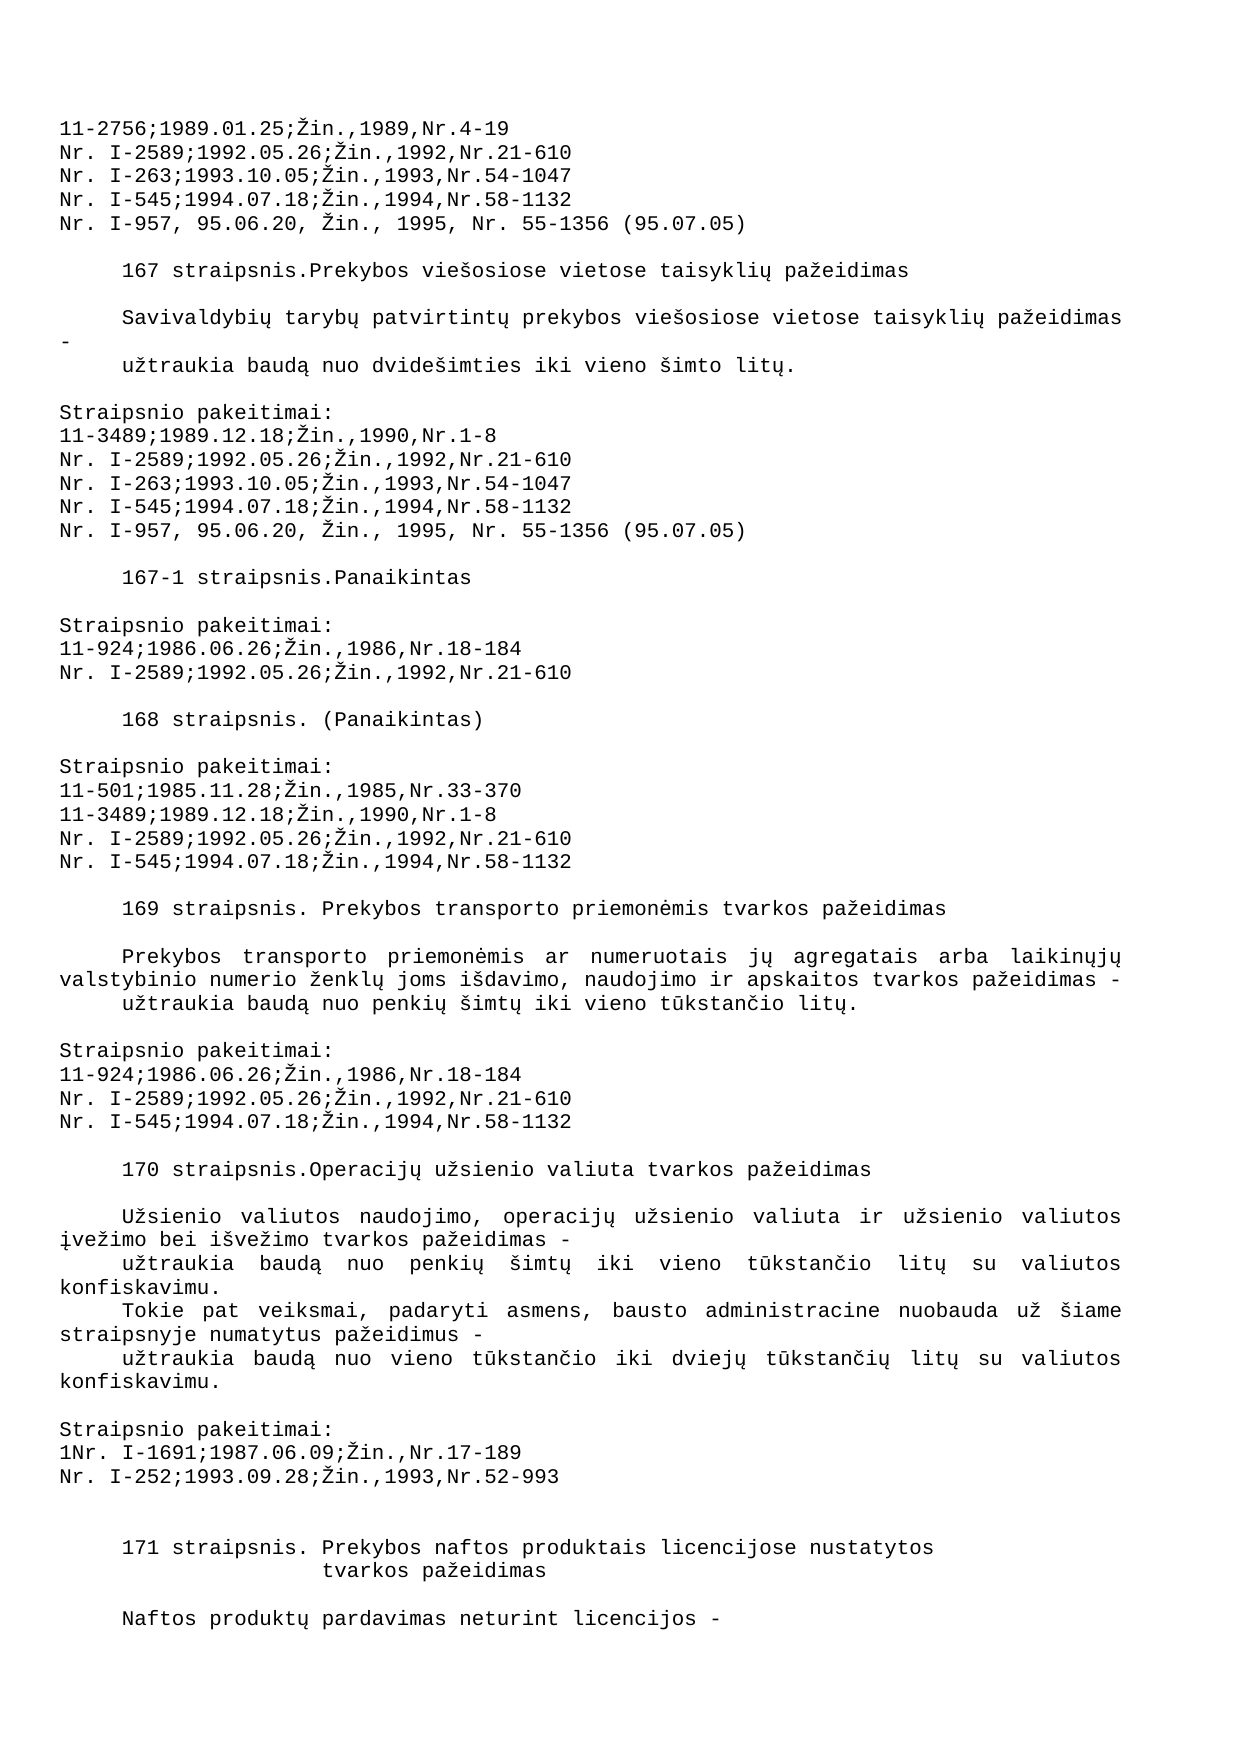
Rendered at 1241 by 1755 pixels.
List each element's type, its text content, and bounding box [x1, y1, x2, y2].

text užtraukia baudą nuo dvidešimties iki vieno šimto litų. [59, 354, 1122, 378]
text 11-924;1986.06.26;Žin.,1986,Nr.18-184 [59, 1064, 1122, 1088]
text užtraukia baudą nuo vieno tūkstančio iki dviejų tūkstančių litų su valiutos konfiskavimu. [59, 1348, 1122, 1395]
text Nr. I-2589;1992.05.26;Žin.,1992,Nr.21-610 [59, 662, 1122, 686]
text Straipsnio pakeitimai: [59, 1040, 1122, 1064]
text 167 straipsnis.Prekybos viešosiose vietose taisyklių pažeidimas [59, 260, 1122, 284]
text Straipsnio pakeitimai: [59, 402, 1122, 426]
text 11-3489;1989.12.18;Žin.,1990,Nr.1-8 [59, 426, 1122, 449]
text Nr. I-2589;1992.05.26;Žin.,1992,Nr.21-610 [59, 142, 1122, 165]
text užtraukia baudą nuo penkių šimtų iki vieno tūkstančio litų su valiutos konfiskavimu. [59, 1253, 1122, 1300]
text Straipsnio pakeitimai: [59, 615, 1122, 638]
text Straipsnio pakeitimai: [59, 1419, 1122, 1442]
text Nr. I-545;1994.07.18;Žin.,1994,Nr.58-1132 [59, 851, 1122, 875]
text 11-2756;1989.01.25;Žin.,1989,Nr.4-19 [59, 118, 1122, 142]
text Nr. I-957, 95.06.20, Žin., 1995, Nr. 55-1356 (95.07.05) [59, 213, 1122, 236]
text tvarkos pažeidimas [59, 1561, 1122, 1584]
text Nr. I-2589;1992.05.26;Žin.,1992,Nr.21-610 [59, 449, 1122, 473]
text Nr. I-2589;1992.05.26;Žin.,1992,Nr.21-610 [59, 827, 1122, 851]
text Nr. I-545;1994.07.18;Žin.,1994,Nr.58-1132 [59, 189, 1122, 213]
text 169 straipsnis. Prekybos transporto priemonėmis tvarkos pažeidimas [59, 898, 1122, 922]
text Nr. I-545;1994.07.18;Žin.,1994,Nr.58-1132 [59, 496, 1122, 520]
text Tokie pat veiksmai, padaryti asmens, bausto administracine nuobauda už šiame straipsnyje numatytus pažeidimus - [59, 1300, 1122, 1348]
text 168 straipsnis. (Panaikintas) [59, 709, 1122, 733]
text Savivaldybių tarybų patvirtintų prekybos viešosiose vietose taisyklių pažeidimas - [59, 307, 1122, 354]
text 11-924;1986.06.26;Žin.,1986,Nr.18-184 [59, 638, 1122, 662]
text 11-3489;1989.12.18;Žin.,1990,Nr.1-8 [59, 804, 1122, 827]
text Straipsnio pakeitimai: [59, 757, 1122, 780]
text 1Nr. I-1691;1987.06.09;Žin.,Nr.17-189 [59, 1442, 1122, 1466]
text Nr. I-545;1994.07.18;Žin.,1994,Nr.58-1132 [59, 1111, 1122, 1135]
text Prekybos transporto priemonėmis ar numeruotais jų agregatais arba laikinųjų valstybinio numerio ženklų joms išdavimo, naudojimo ir apskaitos tvarkos pažeidimas - [59, 946, 1122, 993]
text Nr. I-2589;1992.05.26;Žin.,1992,Nr.21-610 [59, 1088, 1122, 1111]
text Užsienio valiutos naudojimo, operacijų užsienio valiuta ir užsienio valiutos įvežimo bei išvežimo tvarkos pažeidimas - [59, 1206, 1122, 1253]
text užtraukia baudą nuo penkių šimtų iki vieno tūkstančio litų. [59, 993, 1122, 1017]
text 11-501;1985.11.28;Žin.,1985,Nr.33-370 [59, 780, 1122, 804]
text Nr. I-263;1993.10.05;Žin.,1993,Nr.54-1047 [59, 473, 1122, 496]
text Nr. I-263;1993.10.05;Žin.,1993,Nr.54-1047 [59, 165, 1122, 189]
text Nr. I-957, 95.06.20, Žin., 1995, Nr. 55-1356 (95.07.05) [59, 520, 1122, 544]
text 171 straipsnis. Prekybos naftos produktais licencijose nustatytos [59, 1537, 1122, 1561]
text Nr. I-252;1993.09.28;Žin.,1993,Nr.52-993 [59, 1466, 1122, 1489]
text Naftos produktų pardavimas neturint licencijos - [59, 1608, 1122, 1631]
text 167-1 straipsnis.Panaikintas [59, 567, 1122, 591]
text 170 straipsnis.Operacijų užsienio valiuta tvarkos pažeidimas [59, 1158, 1122, 1182]
